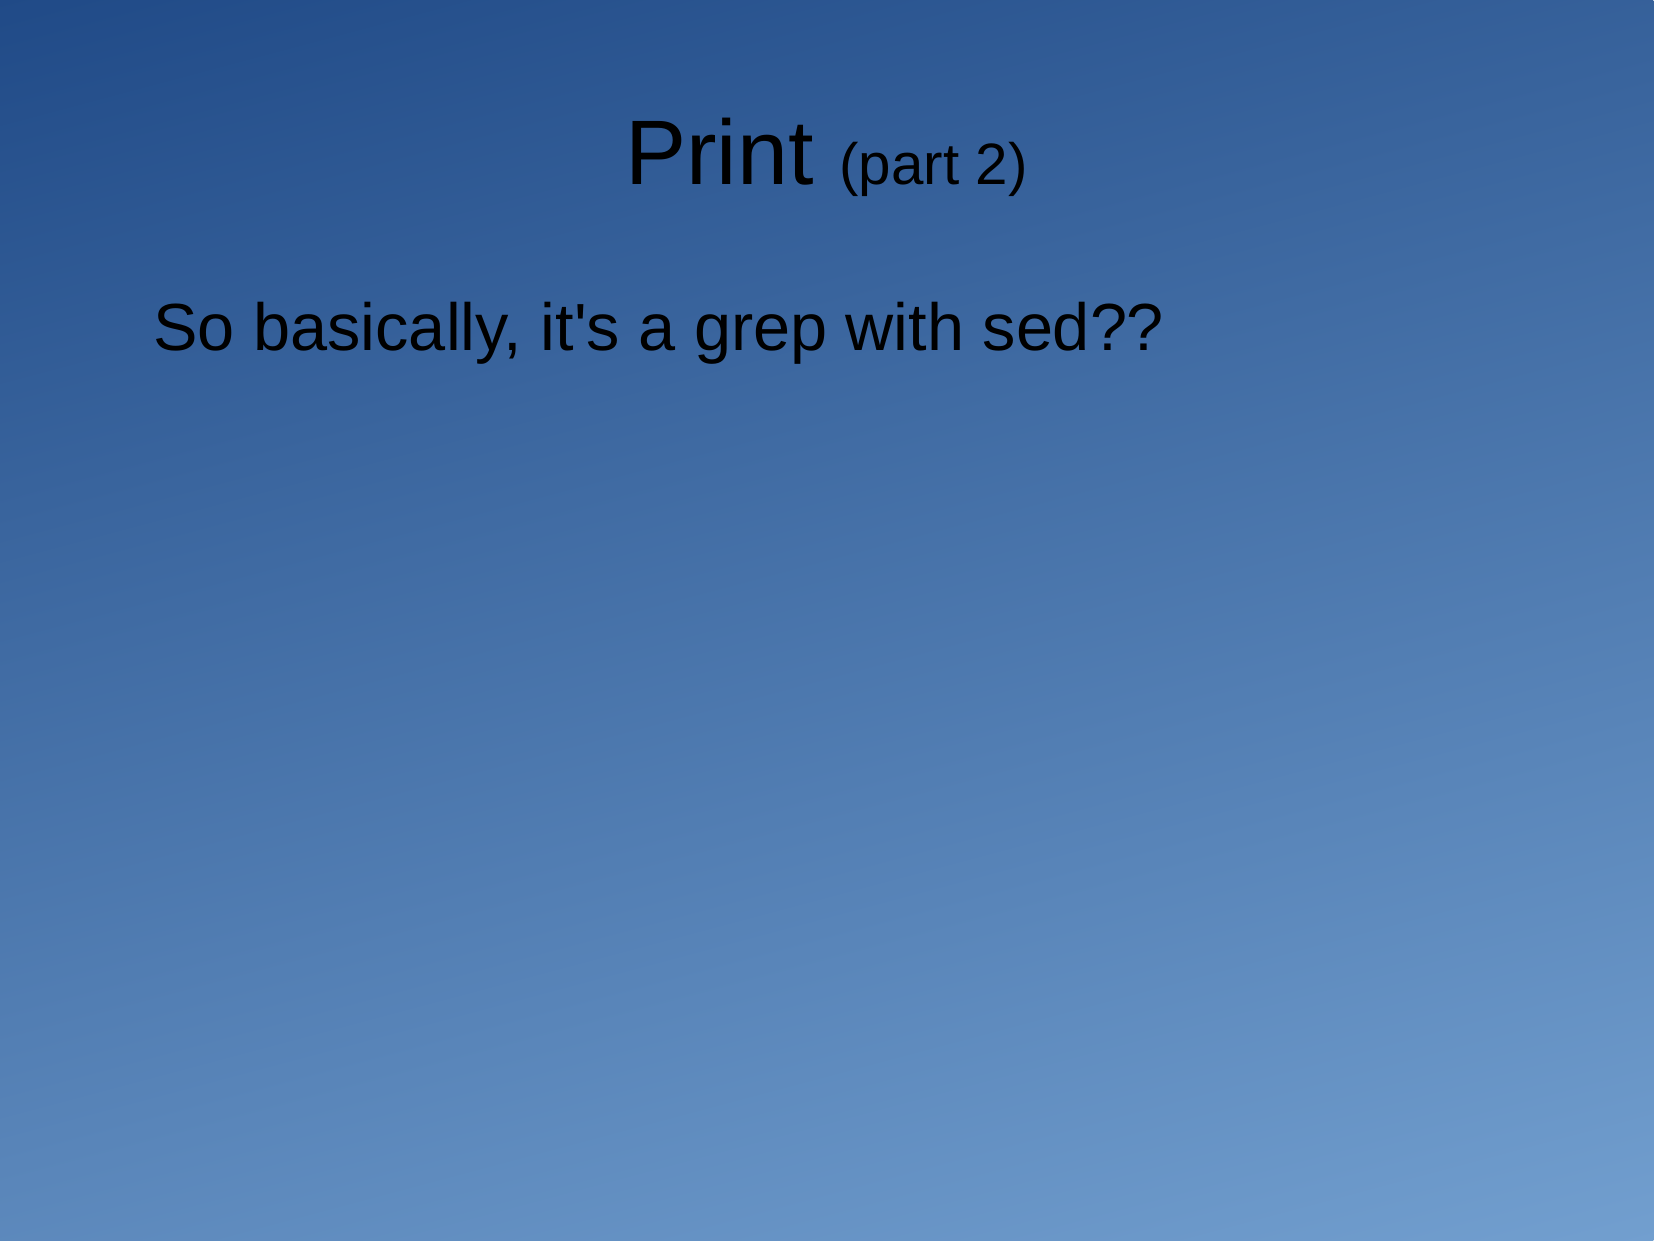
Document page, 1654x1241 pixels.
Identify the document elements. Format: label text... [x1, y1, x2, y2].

title Print (part 2) [82, 49, 1571, 257]
list So basically, it's a grep with sed?? [82, 290, 1571, 1010]
